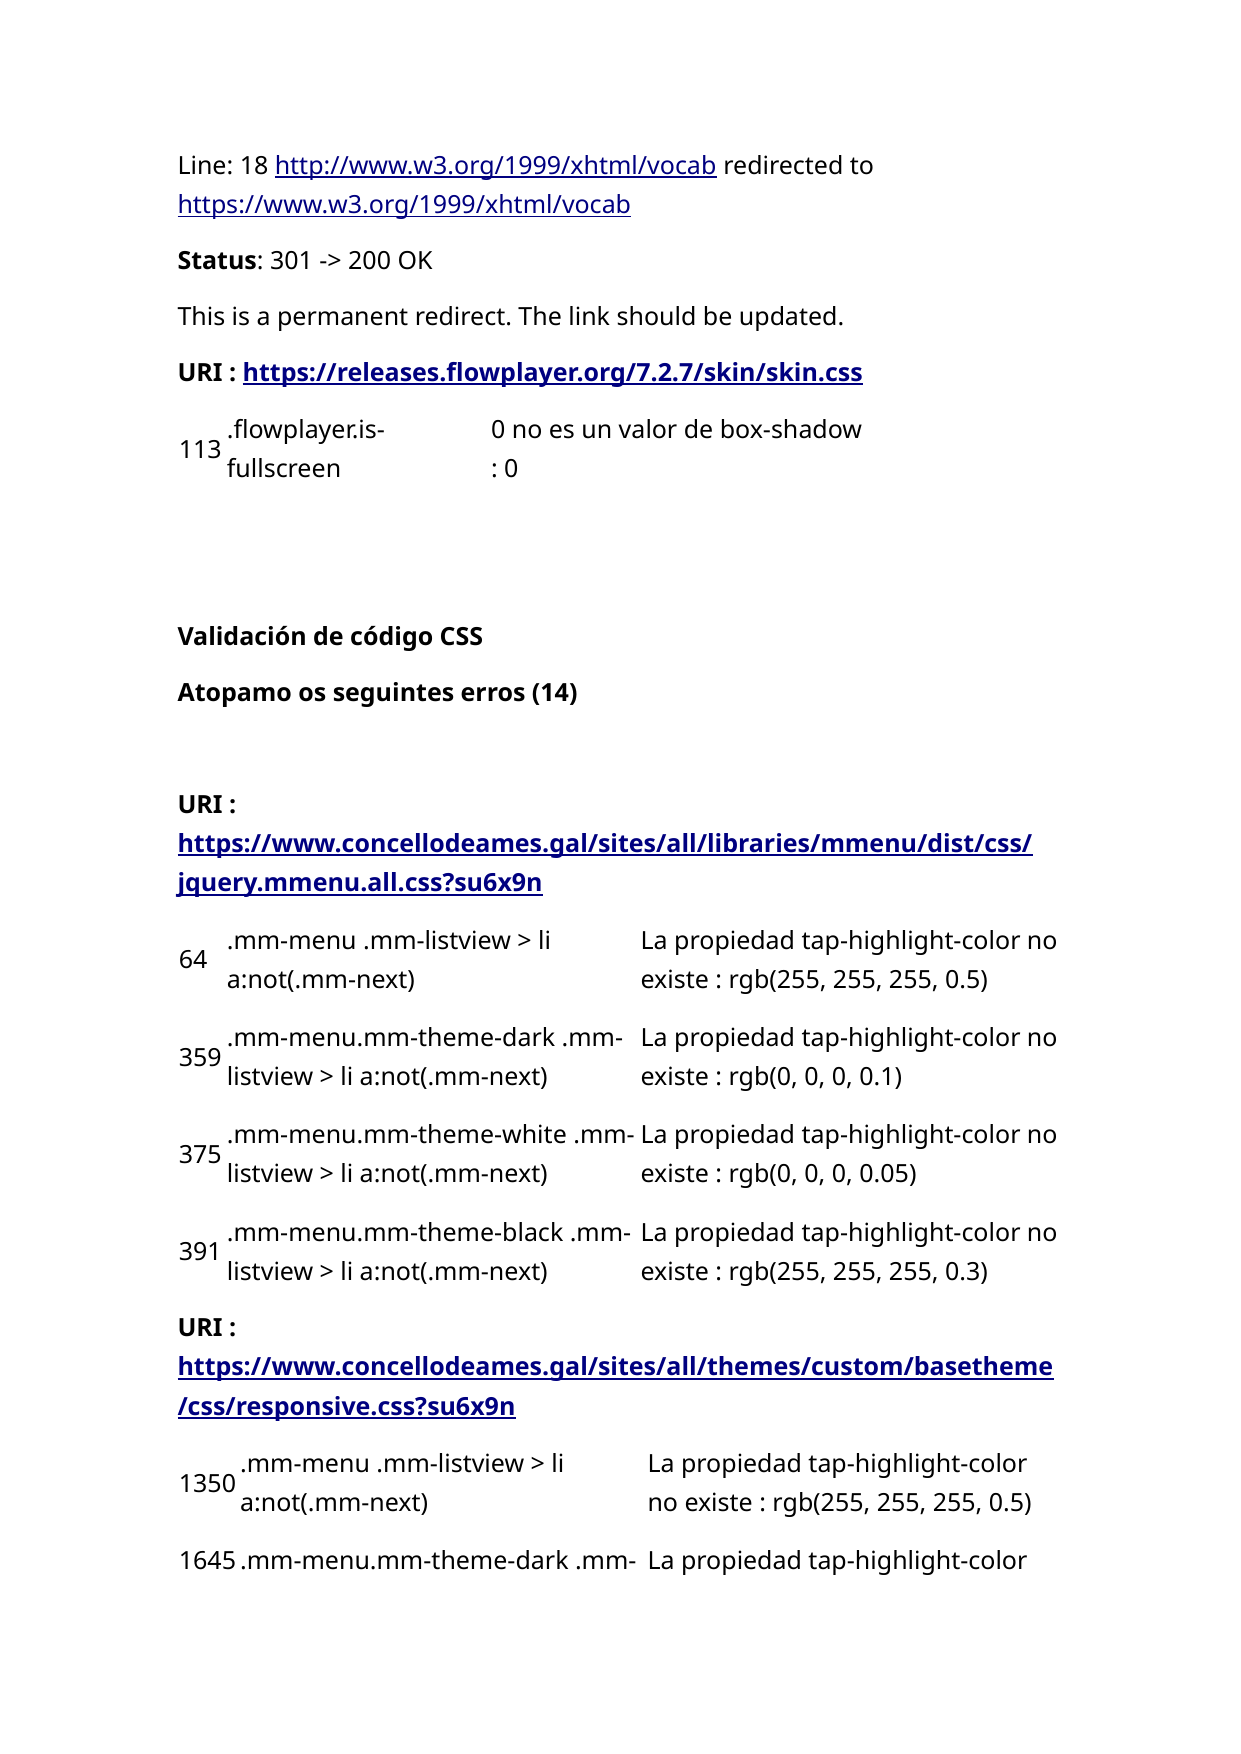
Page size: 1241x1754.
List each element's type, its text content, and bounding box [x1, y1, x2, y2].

table_header 1350 [177, 1444, 238, 1541]
text Status: 301 -> 200 OK [177, 243, 1063, 277]
table_cell 391 [177, 1213, 225, 1310]
table_header 0 no es un valor de box-shadow : 0 [489, 410, 864, 507]
table_cell La propiedad tap-highlight-color [646, 1541, 1063, 1599]
table_header La propiedad tap-highlight-color no existe : rgb(255, 255, 255, 0.5) [646, 1444, 1063, 1541]
table_cell 375 [177, 1115, 225, 1213]
table_header .mm-menu .mm-listview > li a:not(.mm-next) [225, 921, 639, 1018]
text URI : https://releases.flowplayer.org/7.2.7/skin/skin.css [177, 354, 1063, 388]
text URI : https://www.concellodeames.gal/sites/all/themes/custom/basetheme/css/responsive.css?su6x9n [177, 1310, 1063, 1422]
table_cell .mm-menu.mm-theme-dark .mm- [239, 1541, 646, 1599]
table_header .flowplayer.is-fullscreen [225, 410, 489, 507]
table_cell 1645 [177, 1541, 238, 1599]
text Atopamo os seguintes erros (14) [177, 675, 1063, 709]
table_cell .mm-menu.mm-theme-dark .mm-listview > li a:not(.mm-next) [225, 1018, 639, 1115]
table_cell .mm-menu.mm-theme-black .mm-listview > li a:not(.mm-next) [225, 1213, 639, 1310]
table_header .mm-menu .mm-listview > li a:not(.mm-next) [239, 1444, 646, 1541]
text Line: 18 http://www.w3.org/1999/xhtml/vocab redirected to https://www.w3.org/1999/xhtml/vocab [177, 148, 1063, 221]
table_cell La propiedad tap-highlight-color no existe : rgb(255, 255, 255, 0.3) [639, 1213, 1063, 1310]
text URI : https://www.concellodeames.gal/sites/all/libraries/mmenu/dist/css/jquery.mmenu.all.css?su6x9n [177, 787, 1063, 899]
table_cell .mm-menu.mm-theme-white .mm-listview > li a:not(.mm-next) [225, 1115, 639, 1213]
table_cell La propiedad tap-highlight-color no existe : rgb(0, 0, 0, 0.05) [639, 1115, 1063, 1213]
text Validación de código CSS [177, 619, 1063, 653]
table_header La propiedad tap-highlight-color no existe : rgb(255, 255, 255, 0.5) [639, 921, 1063, 1018]
table_header 113 [177, 410, 225, 507]
table_header 64 [177, 921, 225, 1018]
text This is a permanent redirect. The link should be updated. [177, 298, 1063, 332]
table_cell La propiedad tap-highlight-color no existe : rgb(0, 0, 0, 0.1) [639, 1018, 1063, 1115]
table_cell 359 [177, 1018, 225, 1115]
